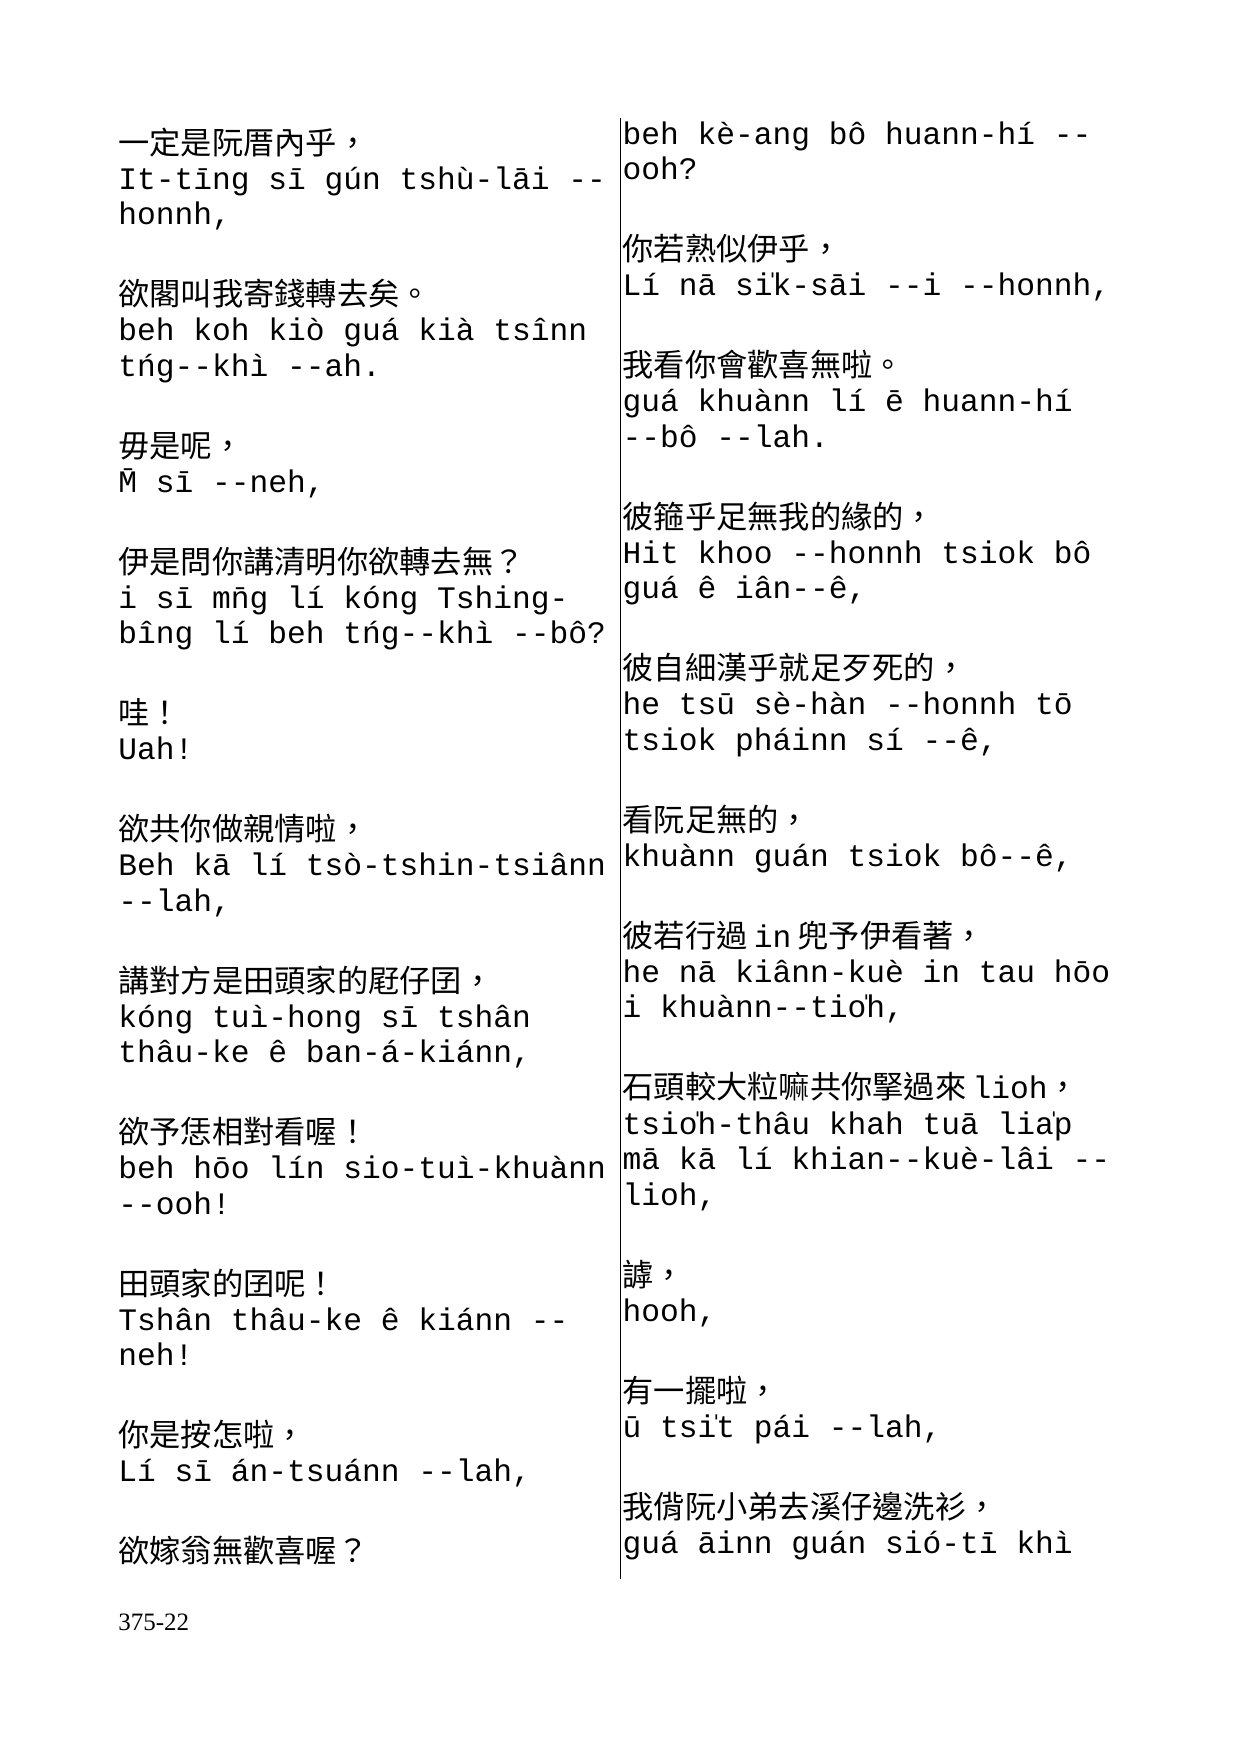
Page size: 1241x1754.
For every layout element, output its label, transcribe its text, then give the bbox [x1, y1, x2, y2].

text 有一擺啦， [622, 1366, 1122, 1411]
text 謼， [622, 1250, 1122, 1295]
text 你是按怎啦， [118, 1410, 618, 1456]
text 彼自細漢乎就足歹死的， [622, 643, 1122, 688]
text M̄ sī --neh, [118, 466, 618, 502]
text 你若熟似伊乎， [622, 224, 1122, 269]
text guá khuànn lí ē huann-hí --bô --lah. [622, 386, 1122, 456]
text Hit khoo --honnh tsiok bô guá ê iân--ê, [622, 537, 1122, 608]
text 看阮足無的， [622, 795, 1122, 840]
text he nā kiânn-kuè in tau hōo i khuànn--tio̍h, [622, 956, 1122, 1027]
text 欲嫁翁無歡喜喔？ [118, 1526, 618, 1572]
text 欲閣叫我寄錢轉去矣。 [118, 269, 618, 315]
text hooh, [622, 1295, 1122, 1331]
text 毋是呢， [118, 421, 618, 466]
text 講對方是田頭家的屘仔囝， [118, 956, 618, 1001]
text 我偝阮小弟去溪仔邊洗衫， [622, 1482, 1122, 1527]
text 伊是問你講清明你欲轉去無？ [118, 537, 618, 582]
text he tsū sè-hàn --honnh tō tsiok pháinn sí --ê, [622, 688, 1122, 759]
text 田頭家的囝呢！ [118, 1259, 618, 1304]
text khuànn guán tsiok bô--ê, [622, 840, 1122, 875]
text 我看你會歡喜無啦。 [622, 340, 1122, 386]
text It-tīng sī gún tshù-lāi --honnh, [118, 163, 618, 234]
text 欲共你做親情啦， [118, 804, 618, 850]
text 哇！ [118, 688, 618, 734]
text ū tsi̍t pái --lah, [622, 1411, 1122, 1447]
text Lí sī án-tsuánn --lah, [118, 1456, 618, 1491]
text beh koh kiò guá kià tsînn tńg--khì --ah. [118, 315, 618, 386]
text 一定是阮厝內乎， [118, 118, 618, 163]
text Beh kā lí tsò-tshin-tsiânn --lah, [118, 850, 618, 921]
text beh kè-ang bô huann-hí --ooh? [622, 118, 1122, 189]
text guá āinn guán sió-tī khì [622, 1527, 1122, 1563]
text 彼箍乎足無我的緣的， [622, 492, 1122, 537]
text Uah! [118, 734, 618, 769]
text i sī mn̄g lí kóng Tshing-bîng lí beh tńg--khì --bô? [118, 582, 618, 653]
text kóng tuì-hong sī tshân thâu-ke ê ban-á-kiánn, [118, 1001, 618, 1072]
text beh hōo lín sio-tuì-khuànn --ooh! [118, 1153, 618, 1223]
text 彼若行過in兜予伊看著， [622, 911, 1122, 956]
text 欲予恁相對看喔！ [118, 1107, 618, 1153]
text Lí nā si̍k-sāi --i --honnh, [622, 269, 1122, 305]
text 石頭較大粒嘛共你掔過來lioh， [622, 1063, 1122, 1108]
text Tshân thâu-ke ê kiánn --neh! [118, 1304, 618, 1375]
text tsio̍h-thâu khah tuā lia̍p mā kā lí khian--kuè-lâi --lioh, [622, 1108, 1122, 1214]
